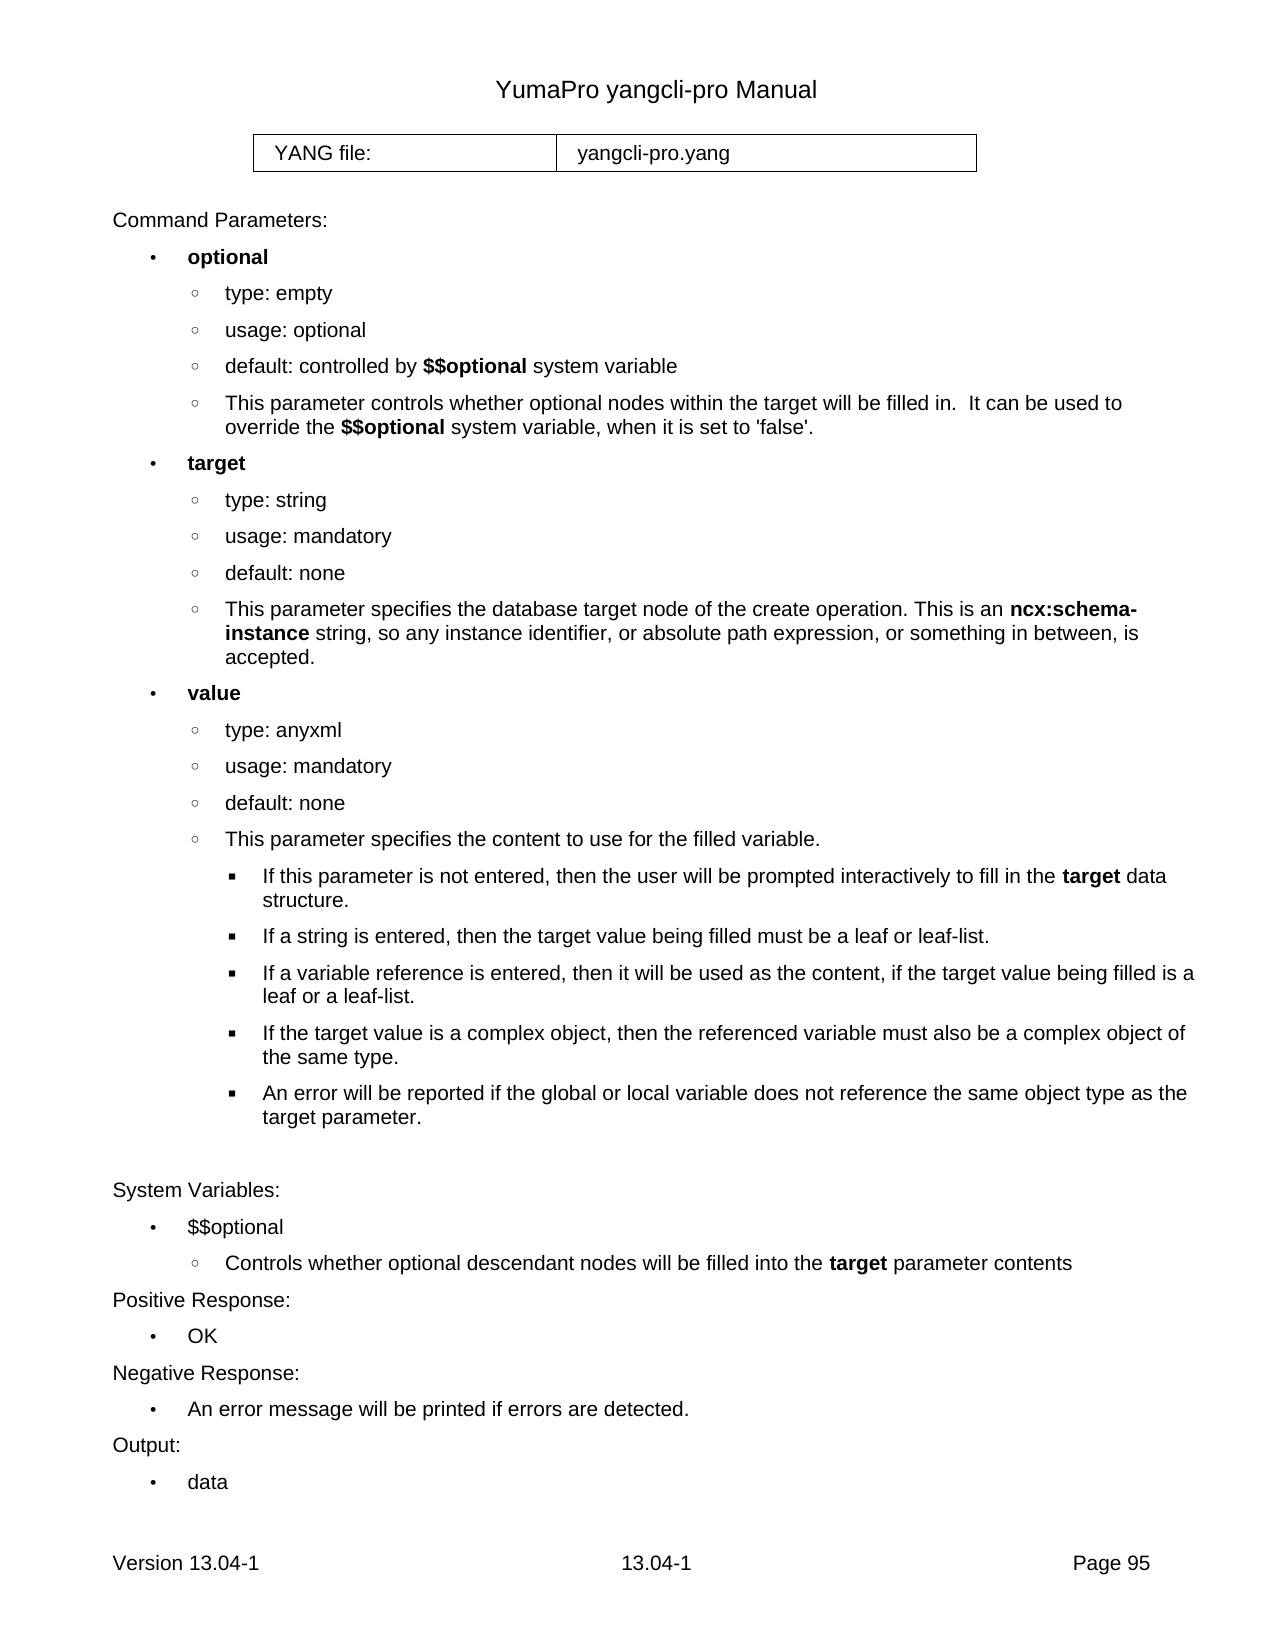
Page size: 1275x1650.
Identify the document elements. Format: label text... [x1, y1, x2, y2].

list If a variable reference is entered, then it will be used as the content, if the target value being filled is a leaf or a leaf-list. [225, 960, 1200, 1008]
list value [150, 681, 1200, 705]
list usage: optional [187, 318, 1200, 342]
text Output: [112, 1433, 1200, 1457]
list data [150, 1470, 1200, 1494]
text Command Parameters: [112, 208, 1200, 232]
list OK [150, 1324, 1200, 1348]
list optional [150, 245, 1200, 269]
list $$optional [150, 1214, 1200, 1238]
text System Variables: [112, 1178, 1200, 1202]
list This parameter controls whether optional nodes within the target will be filled in. It can be used to override the $$optional system variable, when it is set to 'false'. [187, 391, 1200, 438]
list default: controlled by $$optional system variable [187, 354, 1200, 378]
list This parameter specifies the content to use for the filled variable. [187, 827, 1200, 851]
list default: none [187, 560, 1200, 584]
table_cell yangcli-pro.yang [557, 135, 976, 171]
text Positive Response: [112, 1287, 1200, 1311]
list Controls whether optional descendant nodes will be filled into the target parameter contents [187, 1251, 1200, 1275]
table_cell YANG file: [254, 135, 556, 171]
list An error will be reported if the global or local variable does not reference the same object type as the target parameter. [225, 1081, 1200, 1129]
list type: string [187, 487, 1200, 511]
list default: none [187, 791, 1200, 814]
list type: empty [187, 281, 1200, 305]
list usage: mandatory [187, 754, 1200, 778]
list An error message will be printed if errors are detected. [150, 1397, 1200, 1421]
text Negative Response: [112, 1360, 1200, 1384]
list If a string is entered, then the target value being filled must be a leaf or leaf-list. [225, 924, 1200, 948]
list If the target value is a complex object, then the referenced variable must also be a complex object of the same type. [225, 1021, 1200, 1069]
list usage: mandatory [187, 524, 1200, 548]
list type: anyxml [187, 718, 1200, 742]
list This parameter specifies the database target node of the create operation. This is an ncx:schema-instance string, so any instance identifier, or absolute path expression, or something in between, is accepted. [187, 597, 1200, 669]
list target [150, 451, 1200, 475]
list If this parameter is not entered, then the user will be prompted interactively to fill in the target data structure. [225, 863, 1200, 911]
